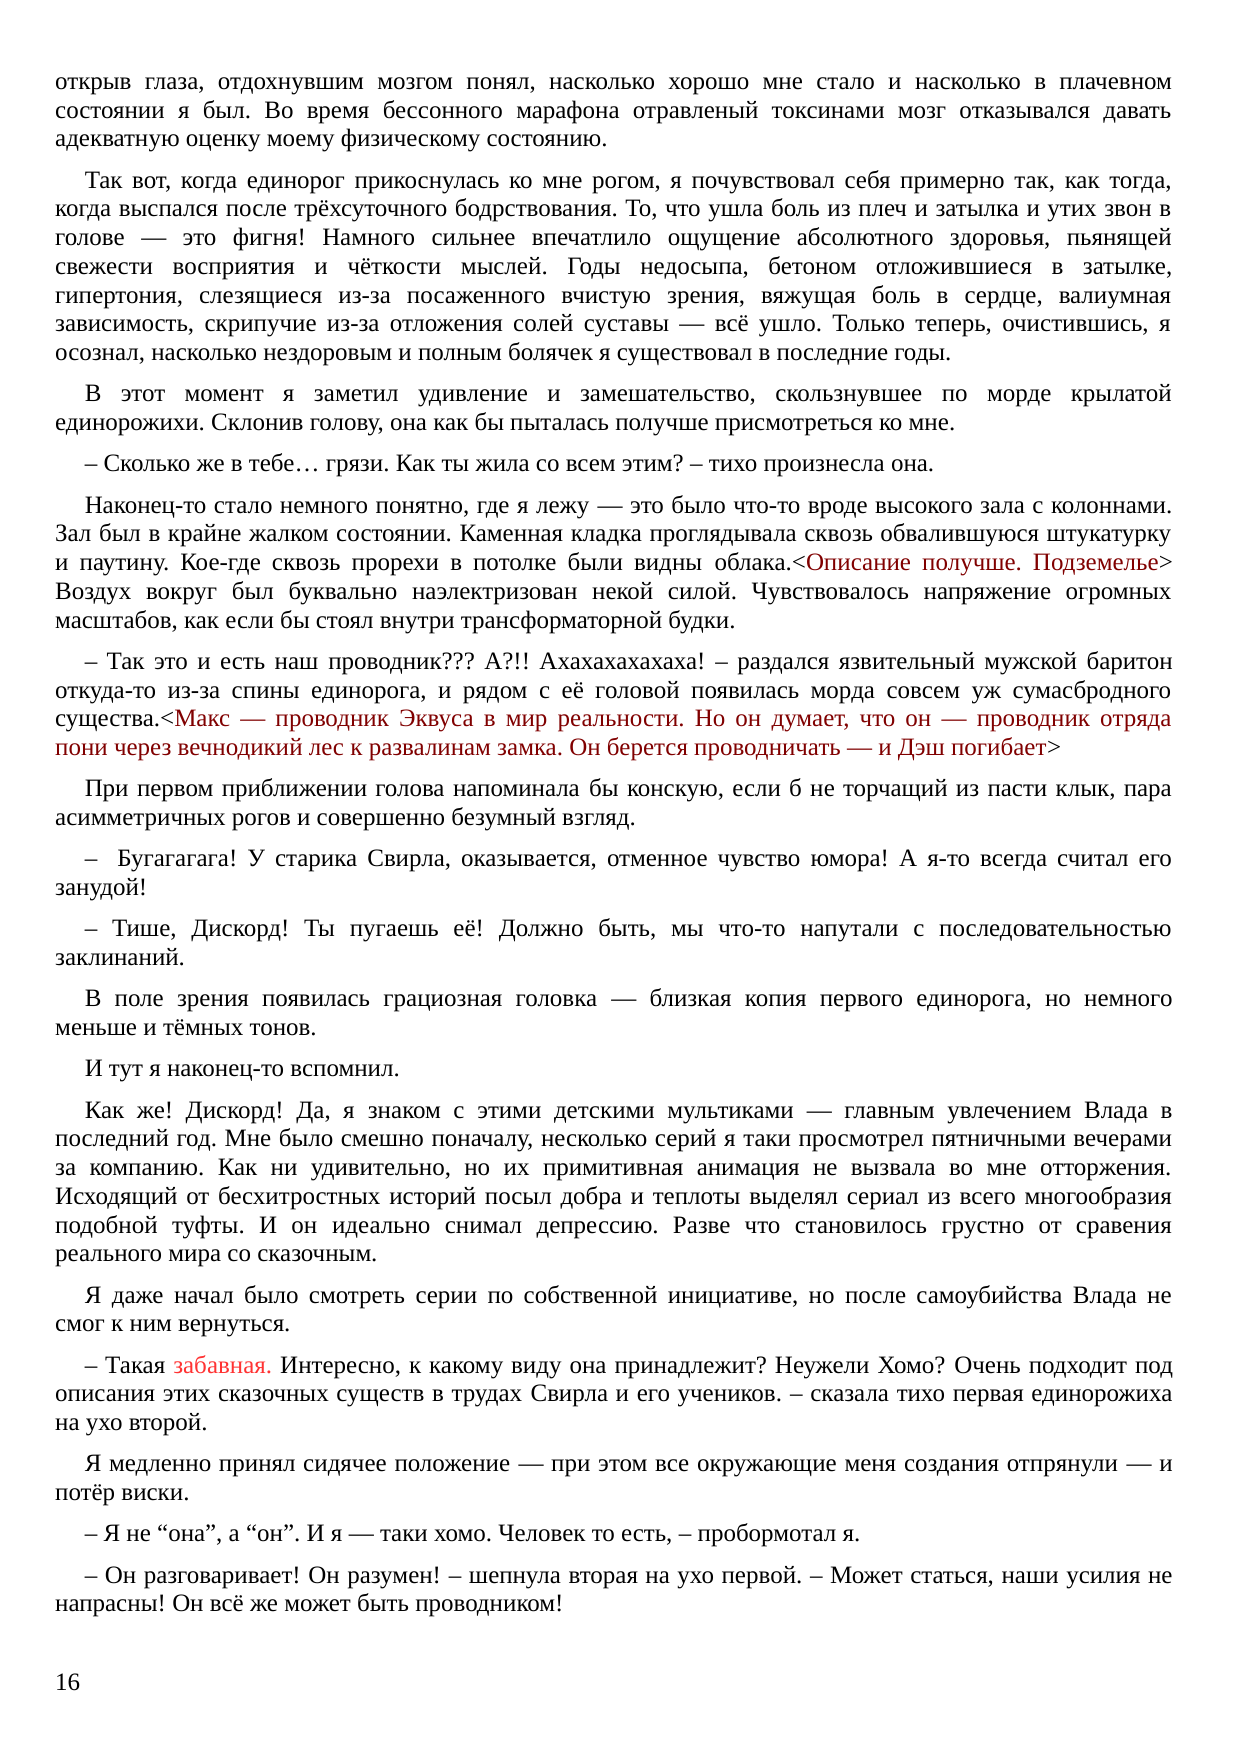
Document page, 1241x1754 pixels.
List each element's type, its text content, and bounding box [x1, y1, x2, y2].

text Я даже начал было смотреть серии по собственной инициативе, но после самоубийства Влада не смог к ним вернуться. [55, 1280, 1173, 1337]
text В поле зрения появилась грациозная головка — близкая копия первого единорога, но немного меньше и тёмных тонов. [55, 983, 1173, 1041]
text – Тише, Дискорд! Ты пугаешь её! Должно быть, мы что-то напутали с последовательностью заклинаний. [55, 913, 1173, 971]
text Так вот, когда единорог прикоснулась ко мне рогом, я почувствовал себя примерно так, как тогда, когда выспался после трёхсуточного бодрствования. То, что ушла боль из плеч и затылка и утих звон в голове — это фигня! Намного сильнее впечатлило ощущение абсолютного здоровья, пьянящей свежести восприятия и чёткости мыслей. Годы недосыпа, бетоном отложившиеся в затылке, гипертония, слезящиеся из-за посаженного вчистую зрения, вяжущая боль в сердце, валиумная зависимость, скрипучие из-за отложения солей суставы — всё ушло. Только теперь, очистившись, я осознал, насколько нездоровым и полным болячек я существовал в последние годы. [55, 165, 1173, 366]
text И тут я наконец-то вспомнил. [55, 1053, 1173, 1082]
text Я медленно принял сидячее положение — при этом все окружающие меня создания отпрянули — и потёр виски. [55, 1448, 1173, 1506]
text – Такая забавная. Интересно, к какому виду она принадлежит? Неужели Хомо? Очень подходит под описания этих сказочных существ в трудах Свирла и его учеников. – сказала тихо первая единорожиха на ухо второй. [55, 1350, 1173, 1436]
text – Бугагагага! У старика Свирла, оказывается, отменное чувство юмора! А я-то всегда считал его занудой! [55, 843, 1173, 901]
text – Так это и есть наш проводник??? А?!! Ахахахахахаха! – раздался язвительный мужской баритон откуда-то из-за спины единорога, и рядом с её головой появилась морда совсем уж сумасбродного существа.<Макс — проводник Эквуса в мир реальности. Но он думает, что он — проводник отряда пони через вечнодикий лес к развалинам замка. Он берется проводничать — и Дэш погибает> [55, 646, 1173, 761]
text В этот момент я заметил удивление и замешательство, скользнувшее по морде крылатой единорожихи. Склонив голову, она как бы пыталась получше присмотреться ко мне. [55, 378, 1173, 436]
text – Я не “она”, а “он”. И я — таки хомо. Человек то есть, – пробормотал я. [55, 1518, 1173, 1547]
text открыв глаза, отдохнувшим мозгом понял, насколько хорошо мне стало и насколько в плачевном состоянии я был. Во время бессонного марафона отравленый токсинами мозг отказывался давать адекватную оценку моему физическому состоянию. [55, 66, 1173, 152]
text При первом приближении голова напоминала бы конскую, если б не торчащий из пасти клык, пара асимметричных рогов и совершенно безумный взгляд. [55, 773, 1173, 831]
text – Он разговаривает! Он разумен! – шепнула вторая на ухо первой. – Может статься, наши усилия не напрасны! Он всё же может быть проводником! [55, 1560, 1173, 1617]
text – Сколько же в тебе… грязи. Как ты жила со всем этим? – тихо произнесла она. [55, 448, 1173, 477]
text Как же! Дискорд! Да, я знаком с этими детскими мультиками — главным увлечением Влада в последний год. Мне было смешно поначалу, несколько серий я таки просмотрел пятничными вечерами за компанию. Как ни удивительно, но их примитивная анимация не вызвала во мне отторжения. Исходящий от бесхитростных историй посыл добра и теплоты выделял сериал из всего многообразия подобной туфты. И он идеально снимал депрессию. Разве что становилось грустно от сравения реального мира со сказочным. [55, 1095, 1173, 1267]
text Наконец-то стало немного понятно, где я лежу — это было что-то вроде высокого зала с колоннами. Зал был в крайне жалком состоянии. Каменная кладка проглядывала сквозь обвалившуюся штукатурку и паутину. Кое-где сквозь прорехи в потолке были видны облака.<Описание получше. Подземелье> Воздух вокруг был буквально наэлектризован некой силой. Чувствовалось напряжение огромных масштабов, как если бы стоял внутри трансформаторной будки. [55, 490, 1173, 633]
